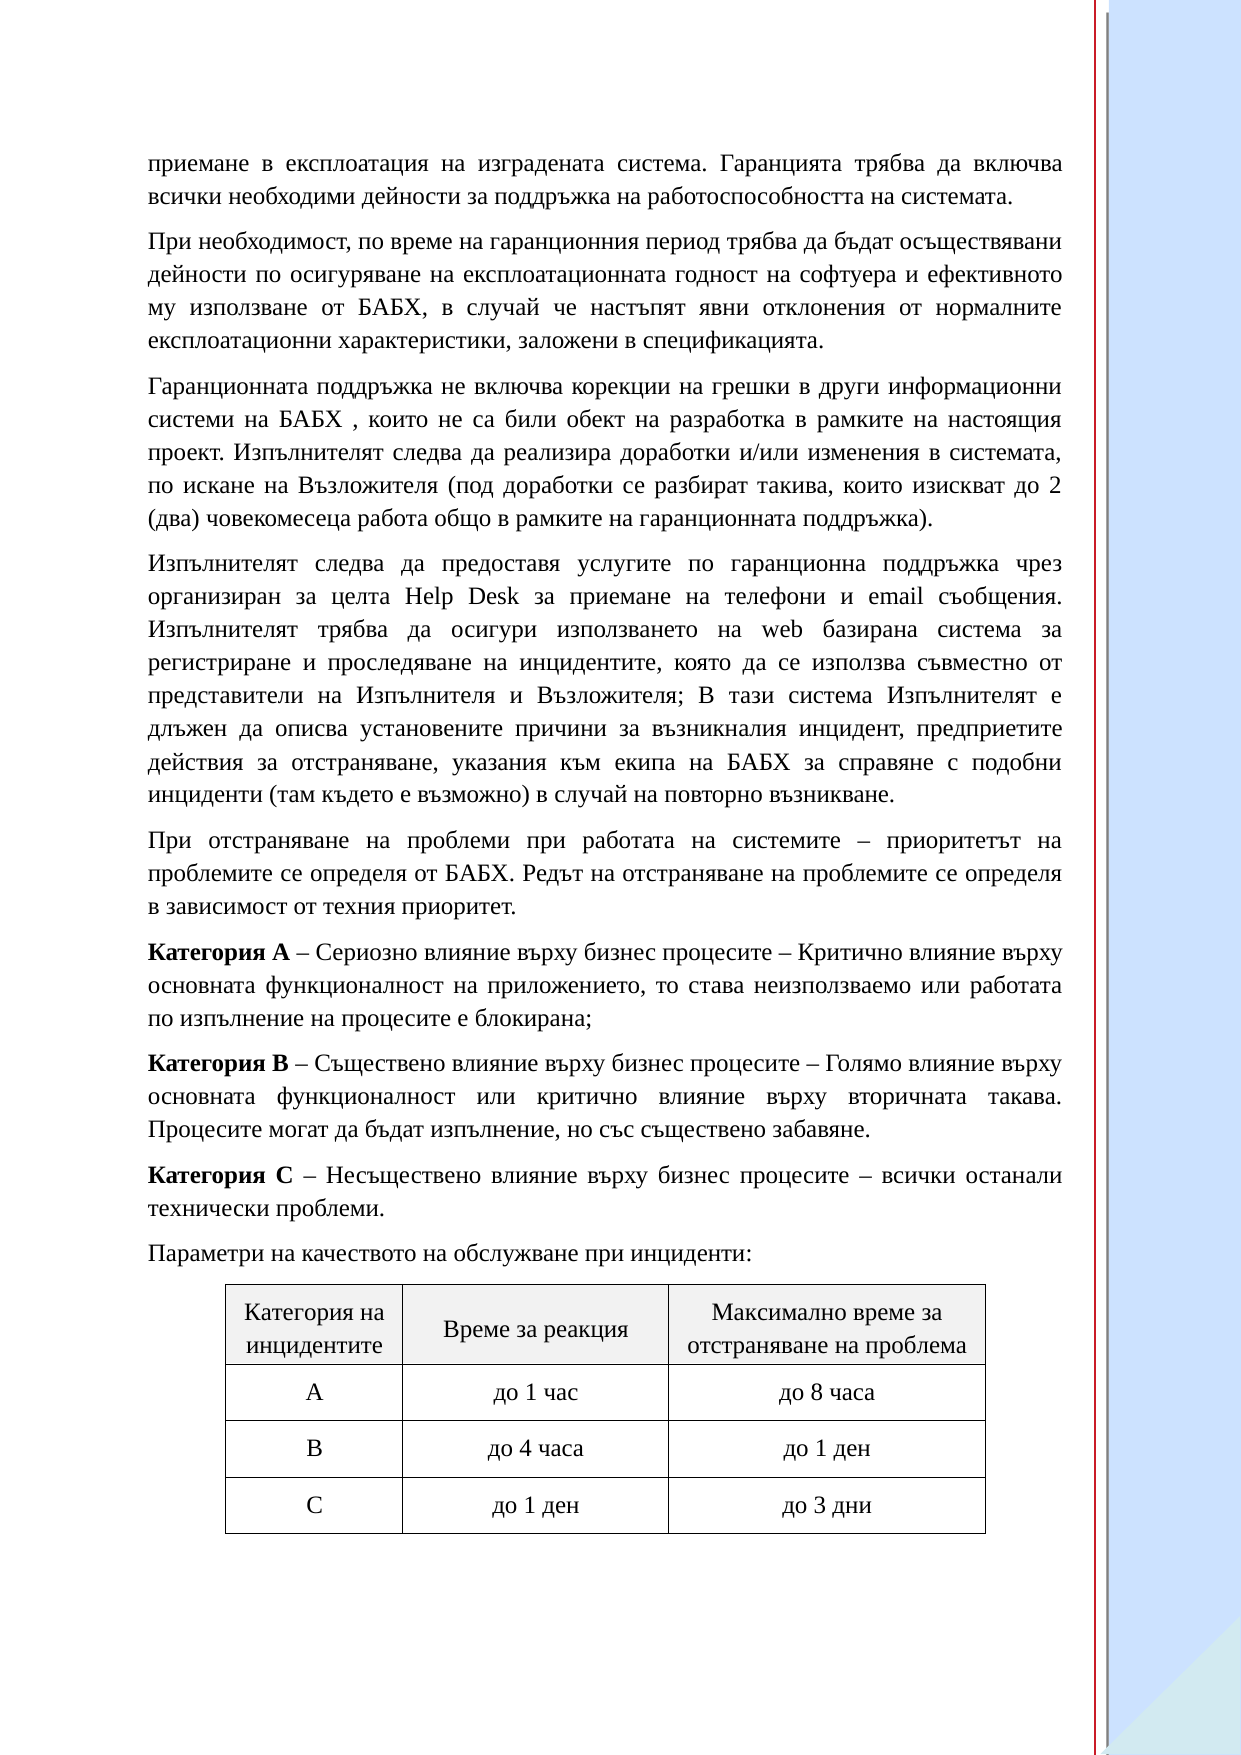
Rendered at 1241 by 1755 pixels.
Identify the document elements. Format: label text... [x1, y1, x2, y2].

text Изпълнителят следва да предоставя услугите по гаранционна поддръжка чрез организиран за целта Help Desk за приемане на телефони и email съобщения. Изпълнителят трябва да осигури използването на web базирана система за регистриране и проследяване на инцидентите, която да се използва съвместно от представители на Изпълнителя и Възложителя; В тази система Изпълнителят е длъжен да описва установените причини за възникналия инцидент, предприетите действия за отстраняване, указания към екипа на БАБХ за справяне с подобни инциденти (там където е възможно) в случай на повторно възникване. [148, 548, 1063, 808]
text Параметри на качеството на обслужване при инциденти: [148, 1238, 1063, 1267]
table_header Максимално време за отстраняване на проблема [669, 1285, 985, 1363]
table_cell до 1 ден [403, 1478, 668, 1533]
text Категория B – Съществено влияние върху бизнес процесите – Голямо влияние върху основната функционалност или критично влияние върху вторичната такава. Процесите могат да бъдат изпълнение, но със съществено забавяне. [148, 1048, 1063, 1143]
table_cell до 4 часа [403, 1421, 668, 1477]
table_header Време за реакция [403, 1285, 668, 1363]
table_cell до 8 часа [669, 1365, 985, 1420]
table_cell до 1 час [403, 1365, 668, 1420]
text приемане в експлоатация на изградената система. Гаранцията трябва да включва всички необходими дейности за поддръжка на работоспособността на системата. [148, 148, 1063, 209]
table_cell A [226, 1365, 402, 1420]
table_header Категория на инцидентите [226, 1285, 402, 1363]
text При необходимост, по време на гаранционния период трябва да бъдат осъществявани дейности по осигуряване на експлоатационната годност на софтуера и ефективното му използване от БАБХ, в случай че настъпят явни отклонения от нормалните експлоатационни характеристики, заложени в спецификацията. [148, 226, 1063, 354]
table_cell до 1 ден [669, 1421, 985, 1477]
table_cell до 3 дни [669, 1478, 985, 1533]
text Категория C – Несъществено влияние върху бизнес процесите – всички останали технически проблеми. [148, 1160, 1063, 1222]
text Категория A – Сериозно влияние върху бизнес процесите – Критично влияние върху основната функционалност на приложението, то става неизползваемо или работата по изпълнение на процесите е блокирана; [148, 937, 1063, 1031]
text При отстраняване на проблеми при работата на системите – приоритетът на проблемите се определя от БАБХ. Редът на отстраняване на проблемите се определя в зависимост от техния приоритет. [148, 825, 1063, 920]
table_cell B [226, 1421, 402, 1477]
text Гаранционната поддръжка не включва корекции на грешки в други информационни системи на БАБХ , които не са били обект на разработка в рамките на настоящия проект. Изпълнителят следва да реализира доработки и/или изменения в системата, по искане на Възложителя (под доработки се разбират такива, които изискват до 2 (два) човекомесеца работа общо в рамките на гаранционната поддръжка). [148, 371, 1063, 532]
table_cell C [226, 1478, 402, 1533]
